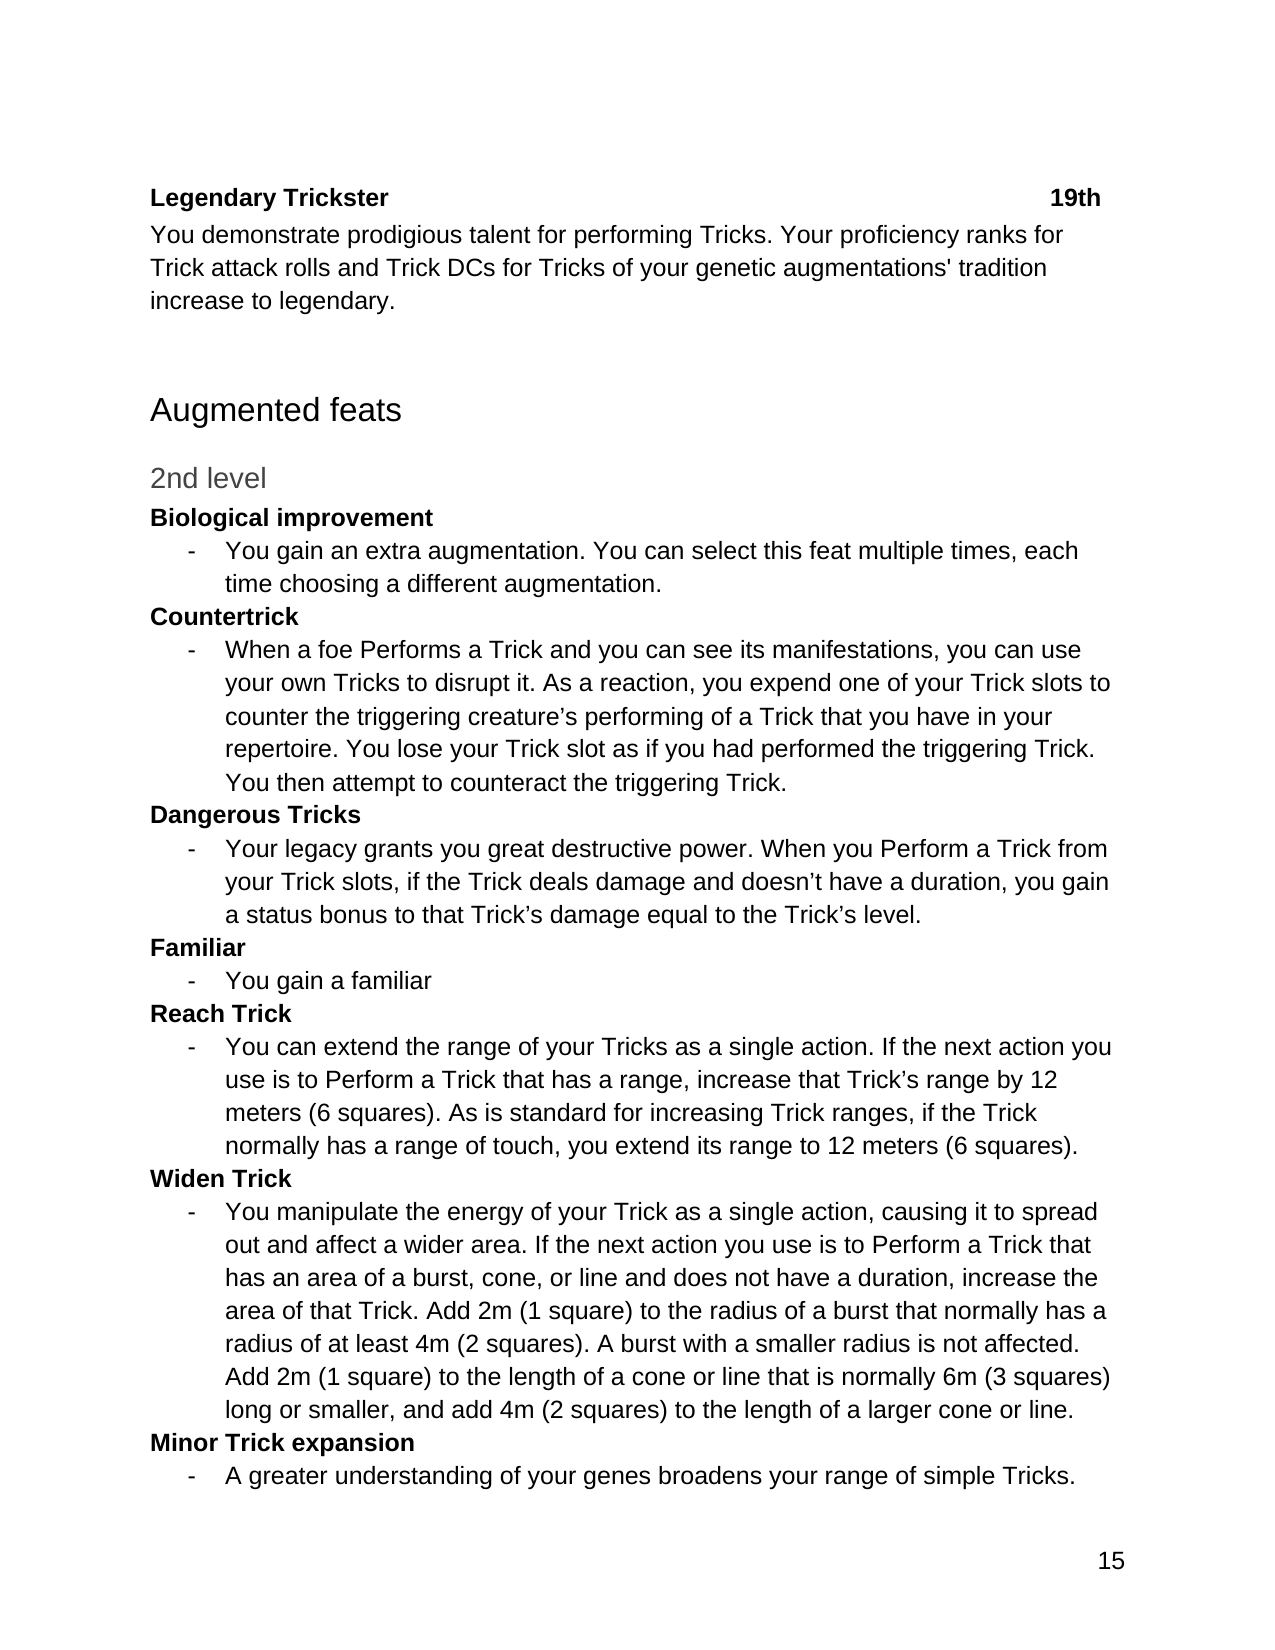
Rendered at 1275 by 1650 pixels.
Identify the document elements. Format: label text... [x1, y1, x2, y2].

list A greater understanding of your genes broadens your range of simple Tricks. [187, 1461, 1125, 1490]
list You gain an extra augmentation. You can select this feat multiple times, each time choosing a different augmentation. [187, 536, 1125, 598]
subtitle Augmented feats [150, 390, 1125, 428]
list You gain a familiar [187, 966, 1125, 994]
list You can extend the range of your Tricks as a single action. If the next action you use is to Perform a Trick that has a range, increase that Trick’s range by 12 meters (6 squares). As is standard for increasing Trick ranges, if the Trick normally has a range of touch, you extend its range to 12 meters (6 squares). [187, 1032, 1125, 1159]
list When a foe Performs a Trick and you can see its manifestations, you can use your own Tricks to disrupt it. As a reaction, you expend one of your Trick slots to counter the triggering creature’s performing of a Trick that you have in your repertoire. You lose your Trick slot as if you had performed the triggering Trick. You then attempt to counteract the triggering Trick. [187, 635, 1125, 796]
text Dangerous Tricks [150, 801, 1125, 829]
text Biological improvement [150, 503, 1125, 532]
text Countertrick [150, 602, 1125, 631]
list Your legacy grants you great destructive power. When you Perform a Trick from your Trick slots, if the Trick deals damage and doesn’t have a duration, you gain a status bonus to that Trick’s damage equal to the Trick’s level. [187, 833, 1125, 928]
text You demonstrate prodigious talent for performing Tricks. Your proficiency ranks for Trick attack rolls and Trick DCs for Tricks of your genetic augmentations' tradition increase to legendary. [150, 220, 1125, 315]
text Reach Trick [150, 999, 1125, 1027]
text Widen Trick [150, 1164, 1125, 1192]
text Legendary Trickster 19th [150, 183, 1125, 212]
subtitle 2nd level [150, 461, 1125, 495]
text Minor Trick expansion [150, 1428, 1125, 1457]
text Familiar [150, 933, 1125, 961]
list You manipulate the energy of your Trick as a single action, causing it to spread out and affect a wider area. If the next action you use is to Perform a Trick that has an area of a burst, cone, or line and does not have a duration, increase the area of that Trick. Add 2m (1 square) to the radius of a burst that normally has a radius of at least 4m (2 squares). A burst with a smaller radius is not affected. Add 2m (1 square) to the length of a cone or line that is normally 6m (3 squares) long or smaller, and add 4m (2 squares) to the length of a larger cone or line. [187, 1197, 1125, 1424]
